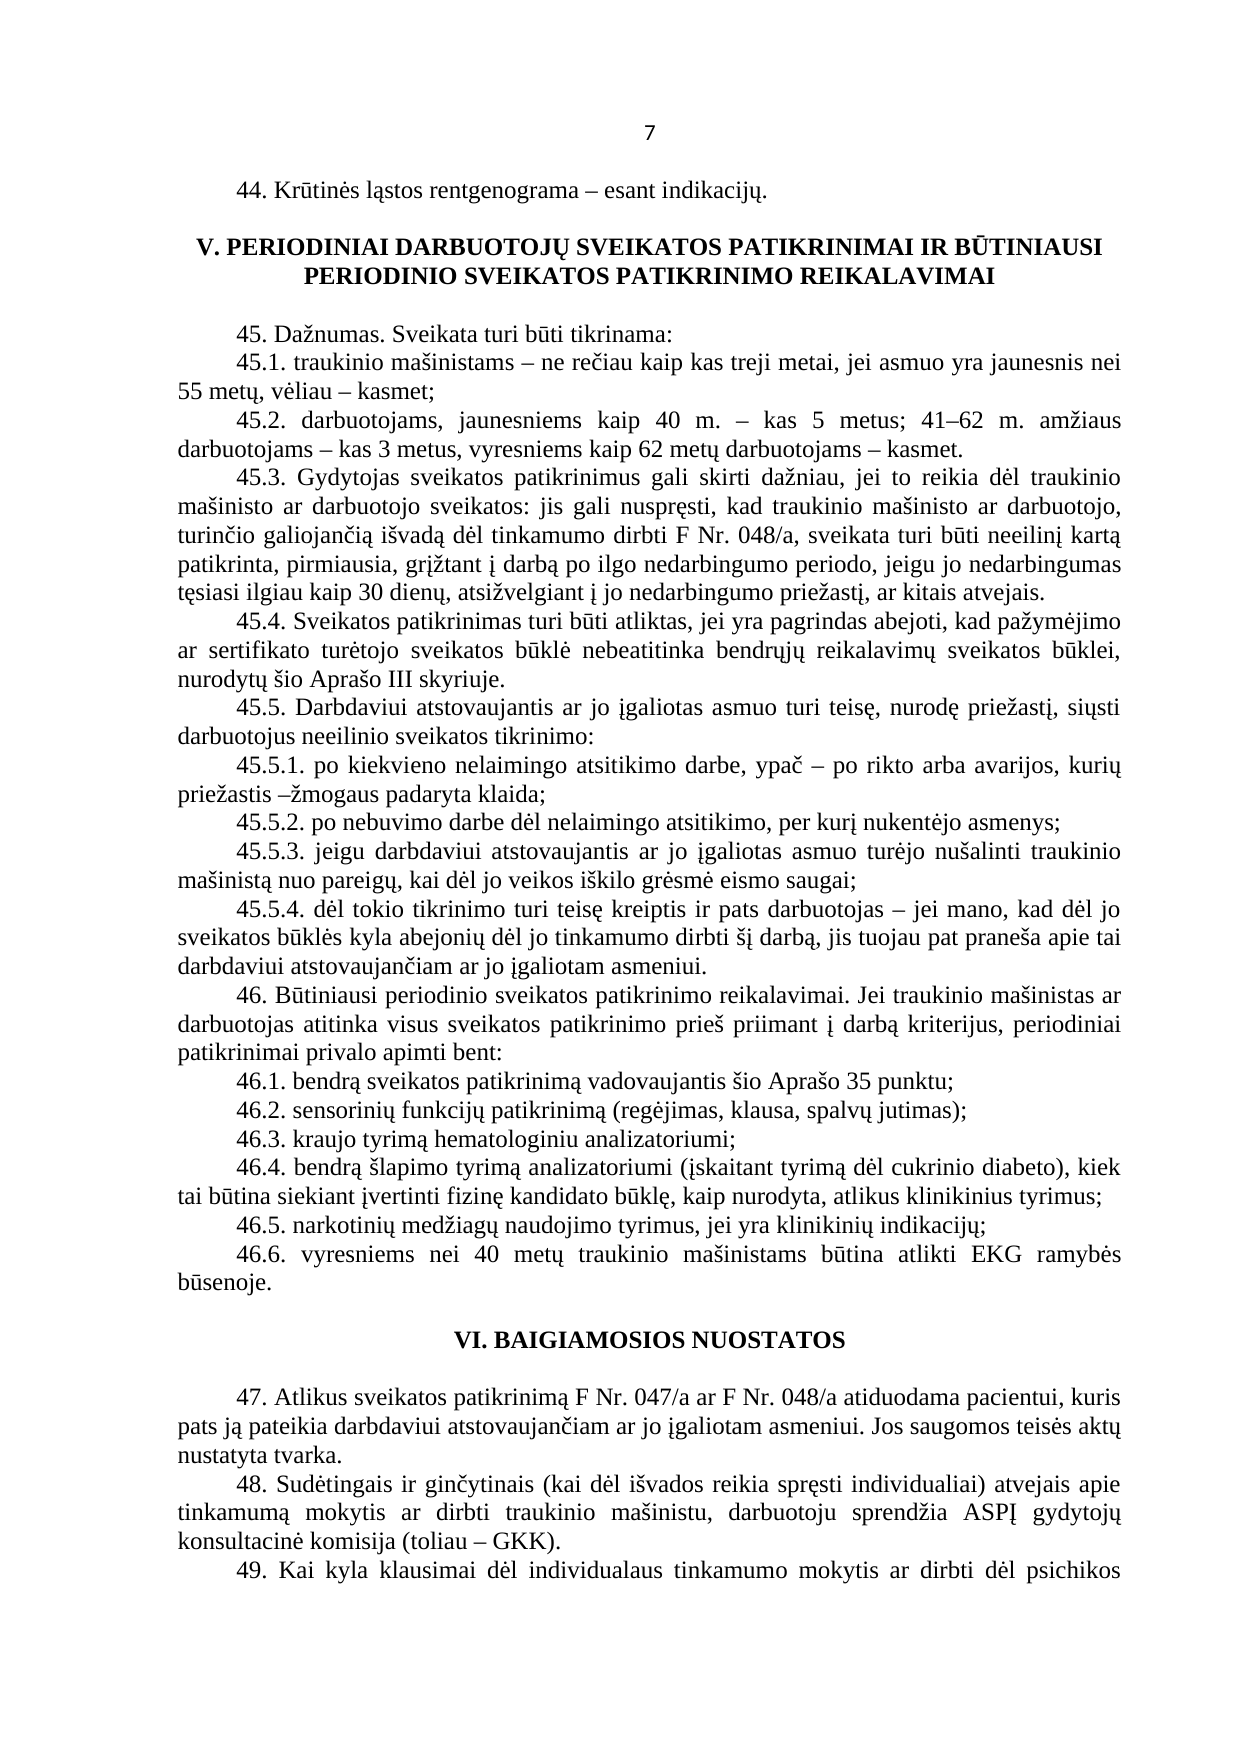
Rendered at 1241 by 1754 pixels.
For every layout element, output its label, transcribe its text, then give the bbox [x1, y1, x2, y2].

text 46.3. kraujo tyrimą hematologiniu analizatoriumi; [177, 1124, 1122, 1152]
text 48. Sudėtingais ir ginčytinais (kai dėl išvados reikia spręsti individualiai) atvejais apie tinkamumą mokytis ar dirbti traukinio mašinistu, darbuotoju sprendžia ASPĮ gydytojų konsultacinė komisija (toliau – GKK). [177, 1469, 1122, 1555]
text 45.4. Sveikatos patikrinimas turi būti atliktas, jei yra pagrindas abejoti, kad pažymėjimo ar sertifikato turėtojo sveikatos būklė nebeatitinka bendrųjų reikalavimų sveikatos būklei, nurodytų šio Aprašo III skyriuje. [177, 606, 1122, 692]
text 45.5.1. po kiekvieno nelaimingo atsitikimo darbe, ypač – po rikto arba avarijos, kurių priežastis –žmogaus padaryta klaida; [177, 750, 1122, 807]
text 47. Atlikus sveikatos patikrinimą F Nr. 047/a ar F Nr. 048/a atiduodama pacientui, kuris pats ją pateikia darbdaviui atstovaujančiam ar jo įgaliotam asmeniui. Jos saugomos teisės aktų nustatyta tvarka. [177, 1382, 1122, 1469]
text 44. Krūtinės ląstos rentgenograma – esant indikacijų. [177, 175, 1122, 204]
text 45.1. traukinio mašinistams – ne rečiau kaip kas treji metai, jei asmuo yra jaunesnis nei 55 metų, vėliau – kasmet; [177, 347, 1122, 405]
text 45.5.2. po nebuvimo darbe dėl nelaimingo atsitikimo, per kurį nukentėjo asmenys; [177, 807, 1122, 836]
text 49. Kai kyla klausimai dėl individualaus tinkamumo mokytis ar dirbti dėl psichikos [177, 1555, 1122, 1584]
text VI. BAIGIAMOSIOS NUOSTATOS [177, 1325, 1122, 1354]
text 46.4. bendrą šlapimo tyrimą analizatoriumi (įskaitant tyrimą dėl cukrinio diabeto), kiek tai būtina siekiant įvertinti fizinę kandidato būklę, kaip nurodyta, atlikus klinikinius tyrimus; [177, 1152, 1122, 1210]
text 46.5. narkotinių medžiagų naudojimo tyrimus, jei yra klinikinių indikacijų; [177, 1210, 1122, 1239]
text 46.1. bendrą sveikatos patikrinimą vadovaujantis šio Aprašo 35 punktu; [177, 1066, 1122, 1095]
text 46. Būtiniausi periodinio sveikatos patikrinimo reikalavimai. Jei traukinio mašinistas ar darbuotojas atitinka visus sveikatos patikrinimo prieš priimant į darbą kriterijus, periodiniai patikrinimai privalo apimti bent: [177, 980, 1122, 1066]
text 45.2. darbuotojams, jaunesniems kaip 40 m. – kas 5 metus; 41–62 m. amžiaus darbuotojams – kas 3 metus, vyresniems kaip 62 metų darbuotojams – kasmet. [177, 405, 1122, 462]
text 46.6. vyresniems nei 40 metų traukinio mašinistams būtina atlikti EKG ramybės būsenoje. [177, 1239, 1122, 1296]
text 45.5. Darbdaviui atstovaujantis ar jo įgaliotas asmuo turi teisę, nurodę priežastį, siųsti darbuotojus neeilinio sveikatos tikrinimo: [177, 692, 1122, 750]
text 45.3. Gydytojas sveikatos patikrinimus gali skirti dažniau, jei to reikia dėl traukinio mašinisto ar darbuotojo sveikatos: jis gali nuspręsti, kad traukinio mašinisto ar darbuotojo, turinčio galiojančią išvadą dėl tinkamumo dirbti F Nr. 048/a, sveikata turi būti neeilinį kartą patikrinta, pirmiausia, grįžtant į darbą po ilgo nedarbingumo periodo, jeigu jo nedarbingumas tęsiasi ilgiau kaip 30 dienų, atsižvelgiant į jo nedarbingumo priežastį, ar kitais atvejais. [177, 462, 1122, 606]
text 45.5.4. dėl tokio tikrinimo turi teisę kreiptis ir pats darbuotojas – jei mano, kad dėl jo sveikatos būklės kyla abejonių dėl jo tinkamumo dirbti šį darbą, jis tuojau pat praneša apie tai darbdaviui atstovaujančiam ar jo įgaliotam asmeniui. [177, 894, 1122, 980]
text 45. Dažnumas. Sveikata turi būti tikrinama: [177, 319, 1122, 347]
text 45.5.3. jeigu darbdaviui atstovaujantis ar jo įgaliotas asmuo turėjo nušalinti traukinio mašinistą nuo pareigų, kai dėl jo veikos iškilo grėsmė eismo saugai; [177, 836, 1122, 894]
text 46.2. sensorinių funkcijų patikrinimą (regėjimas, klausa, spalvų jutimas); [177, 1095, 1122, 1124]
text V. PERIODINIAI DARBUOTOJŲ SVEIKATOS PATIKRINIMAI IR BŪTINIAUSI PERIODINIO SVEIKATOS PATIKRINIMO REIKALAVIMAI [177, 232, 1122, 290]
